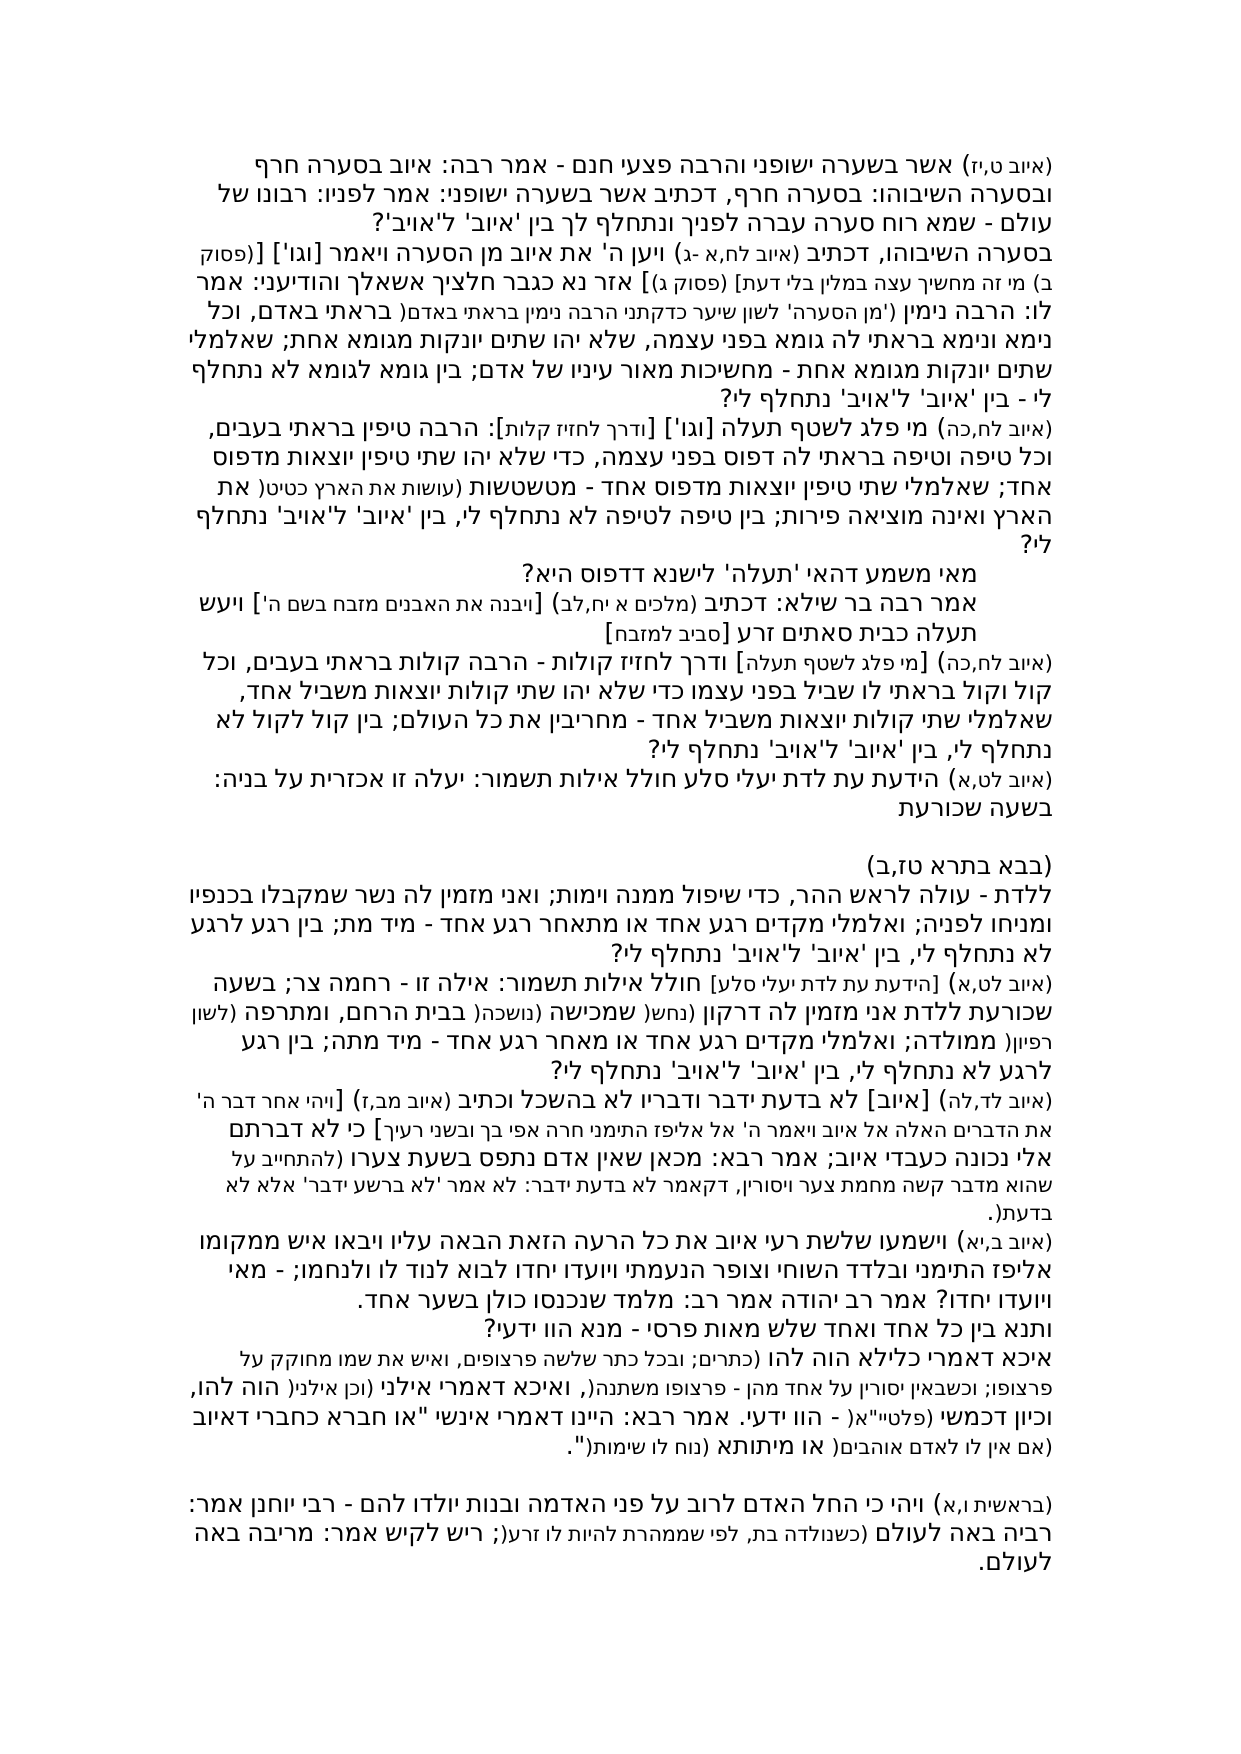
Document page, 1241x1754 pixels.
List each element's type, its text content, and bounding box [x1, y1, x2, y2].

text מאי משמע דהאי 'תעלה' לישנא דדפוס היא? [187, 559, 978, 588]
text ללדת - עולה לראש ההר, כדי שיפול ממנה וימות; ואני מזמין לה נשר שמקבלו בכנפיו ומניחו לפניה; ואלמלי מקדים רגע אחד או מתאחר רגע אחד - מיד מת; בין רגע לרגע לא נתחלף לי, בין 'איוב' ל'אויב' נתחלף לי? [187, 880, 1053, 968]
text איכא דאמרי כלילא הוה להו (כתרים; ובכל כתר שלשה פרצופים, ואיש את שמו מחוקק על פרצופו; וכשבאין יסורין על אחד מהן - פרצופו משתנה(, ואיכא דאמרי אילני (וכן אילני( הוה להו, וכיון דכמשי (פלטיי"א( - הוו ידעי. אמר רבא: היינו דאמרי אינשי "או חברא כחברי דאיוב (אם אין לו לאדם אוהבים( או מיתותא (נוח לו שימות(". [187, 1343, 1053, 1460]
text (איוב לט,א) [הידעת עת לדת יעלי סלע] חולל אילות תשמור: אילה זו - רחמה צר; בשעה שכורעת ללדת אני מזמין לה דרקון (נחש( שמכישה (נושכה( בבית הרחם, ומתרפה (לשון רפיון( ממולדה; ואלמלי מקדים רגע אחד או מאחר רגע אחד - מיד מתה; בין רגע לרגע לא נתחלף לי, בין 'איוב' ל'אויב' נתחלף לי? [187, 968, 1053, 1085]
text בסערה השיבוהו, דכתיב (איוב לח,א -ג) ויען ה' את איוב מן הסערה ויאמר [וגו'] [(פסוק ב) מי זה מחשיך עצה במלין בלי דעת] (פסוק ג)] אזר נא כגבר חלציך אשאלך והודיעני: אמר לו: הרבה נימין ('מן הסערה' לשון שיער כדקתני הרבה נימין בראתי באדם( בראתי באדם, וכל נימא ונימא בראתי לה גומא בפני עצמה, שלא יהו שתים יונקות מגומא אחת; שאלמלי שתים יונקות מגומא אחת - מחשיכות מאור עיניו של אדם; בין גומא לגומא לא נתחלף לי - בין 'איוב' ל'אויב' נתחלף לי? [187, 238, 1053, 413]
text (איוב לח,כה) מי פלג לשטף תעלה [וגו'] [ודרך לחזיז קלות]: הרבה טיפין בראתי בעבים, וכל טיפה וטיפה בראתי לה דפוס בפני עצמה, כדי שלא יהו שתי טיפין יוצאות מדפוס אחד; שאלמלי שתי טיפין יוצאות מדפוס אחד - מטשטשות (עושות את הארץ כטיט( את הארץ ואינה מוציאה פירות; בין טיפה לטיפה לא נתחלף לי, בין 'איוב' ל'אויב' נתחלף לי? [187, 413, 1053, 559]
text (איוב ט,יז) אשר בשערה ישופני והרבה פצעי חנם - אמר רבה: איוב בסערה חרף ובסערה השיבוהו: בסערה חרף, דכתיב אשר בשערה ישופני: אמר לפניו: רבונו של עולם - שמא רוח סערה עברה לפניך ונתחלף לך בין 'איוב' ל'אויב'? [187, 150, 1053, 238]
text (בבא בתרא טז,ב) [187, 851, 1053, 880]
text (איוב ב,יא) וישמעו שלשת רעי איוב את כל הרעה הזאת הבאה עליו ויבאו איש ממקומו אליפז התימני ובלדד השוחי וצופר הנעמתי ויועדו יחדו לבוא לנוד לו ולנחמו; - מאי ויועדו יחדו? אמר רב יהודה אמר רב: מלמד שנכנסו כולן בשער אחד. [187, 1226, 1053, 1314]
text (איוב לט,א) הידעת עת לדת יעלי סלע חולל אילות תשמור: יעלה זו אכזרית על בניה: בשעה שכורעת [187, 764, 1053, 822]
text (בראשית ו,א) ויהי כי החל האדם לרוב על פני האדמה ובנות יולדו להם - רבי יוחנן אמר: רביה באה לעולם (כשנולדה בת, לפי שממהרת להיות לו זרע(; ריש לקיש אמר: מריבה באה לעולם. [187, 1489, 1053, 1576]
text ותנא בין כל אחד ואחד שלש מאות פרסי - מנא הוו ידעי? [187, 1314, 1053, 1343]
text (איוב לח,כה) [מי פלג לשטף תעלה] ודרך לחזיז קולות - הרבה קולות בראתי בעבים, וכל קול וקול בראתי לו שביל בפני עצמו כדי שלא יהו שתי קולות יוצאות משביל אחד, שאלמלי שתי קולות יוצאות משביל אחד - מחריבין את כל העולם; בין קול לקול לא נתחלף לי, בין 'איוב' ל'אויב' נתחלף לי? [187, 647, 1053, 764]
text (איוב לד,לה) [איוב] לא בדעת ידבר ודבריו לא בהשכל וכתיב (איוב מב,ז) [ויהי אחר דבר ה' את הדברים האלה אל איוב ויאמר ה' אל אליפז התימני חרה אפי בך ובשני רעיך] כי לא דברתם אלי נכונה כעבדי איוב; אמר רבא: מכאן שאין אדם נתפס בשעת צערו (להתחייב על שהוא מדבר קשה מחמת צער ויסורין, דקאמר לא בדעת ידבר: לא אמר 'לא ברשע ידבר' אלא לא בדעת(. [187, 1085, 1053, 1226]
text אמר רבה בר שילא: דכתיב (מלכים א יח,לב) [ויבנה את האבנים מזבח בשם ה'] ויעש תעלה כבית סאתים זרע [סביב למזבח] [187, 588, 978, 647]
